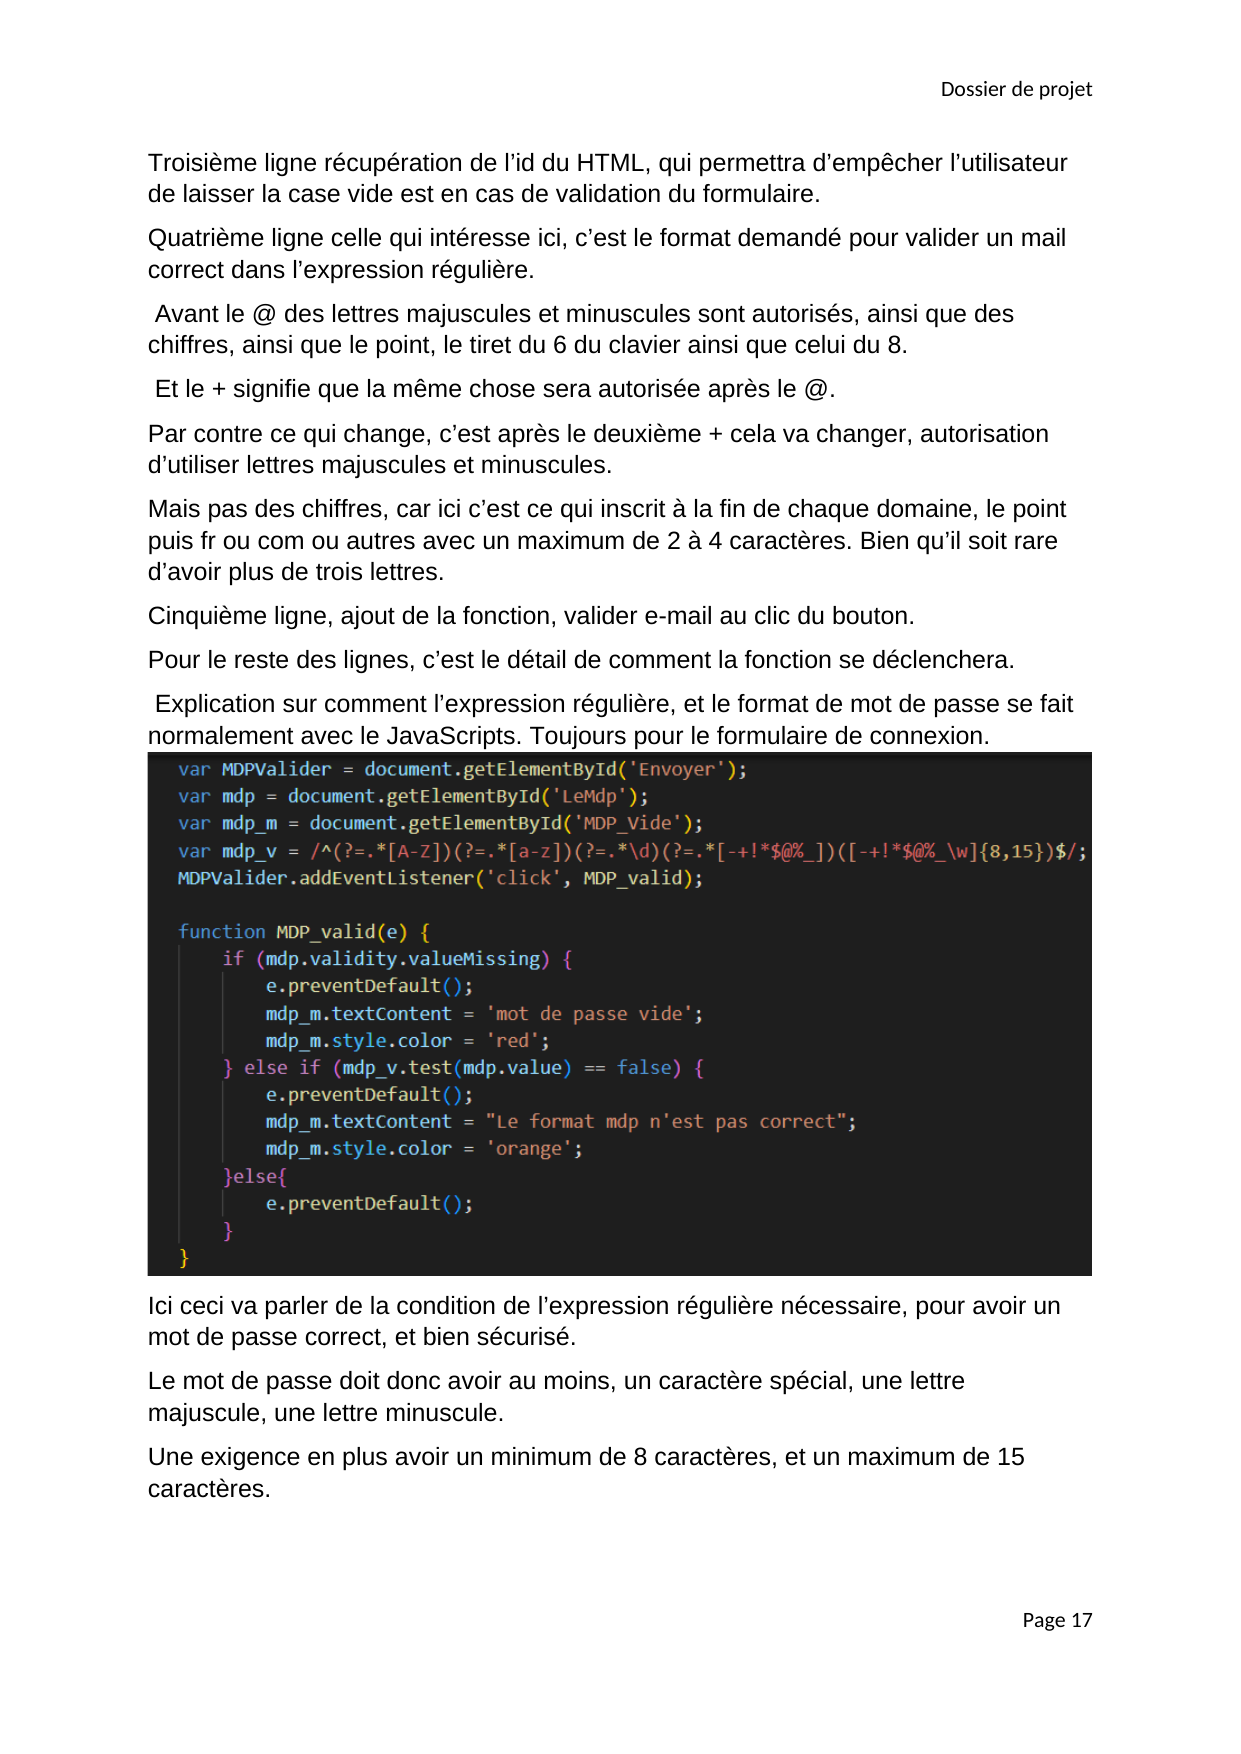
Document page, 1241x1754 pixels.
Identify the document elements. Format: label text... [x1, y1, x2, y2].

text Ici ceci va parler de la condition de l’expression régulière nécessaire, pour avoir un mot de passe correct, et bien sécurisé. [148, 1291, 1093, 1351]
text Quatrième ligne celle qui intéresse ici, c’est le format demandé pour valider un mail correct dans l’expression régulière. [148, 223, 1093, 283]
text Cinquième ligne, ajout de la fonction, valider e-mail au clic du bouton. [148, 601, 1093, 630]
text Explication sur comment l’expression régulière, et le format de mot de passe se fait normalement avec le JavaScripts. Toujours pour le formulaire de connexion. [148, 689, 1093, 1276]
text Mais pas des chiffres, car ici c’est ce qui inscrit à la fin de chaque domaine, le point puis fr ou com ou autres avec un maximum de 2 à 4 caractères. Bien qu’il soit rare d’avoir plus de trois lettres. [148, 494, 1093, 586]
text Pour le reste des lignes, c’est le détail de comment la fonction se déclenchera. [148, 645, 1093, 674]
text Le mot de passe doit donc avoir au moins, un caractère spécial, une lettre majuscule, une lettre minuscule. [148, 1366, 1093, 1427]
text Troisième ligne récupération de l’id du HTML, qui permettra d’empêcher l’utilisateur de laisser la case vide est en cas de validation du formulaire. [148, 148, 1093, 208]
text Par contre ce qui change, c’est après le deuxième + cela va changer, autorisation d’utiliser lettres majuscules et minuscules. [148, 418, 1093, 479]
text Et le + signifie que la même chose sera autorisée après le @. [148, 374, 1093, 403]
text Avant le @ des lettres majuscules et minuscules sont autorisés, ainsi que des chiffres, ainsi que le point, le tiret du 6 du clavier ainsi que celui du 8. [148, 299, 1093, 359]
text Une exigence en plus avoir un minimum de 8 caractères, et un maximum de 15 caractères. [148, 1442, 1093, 1502]
